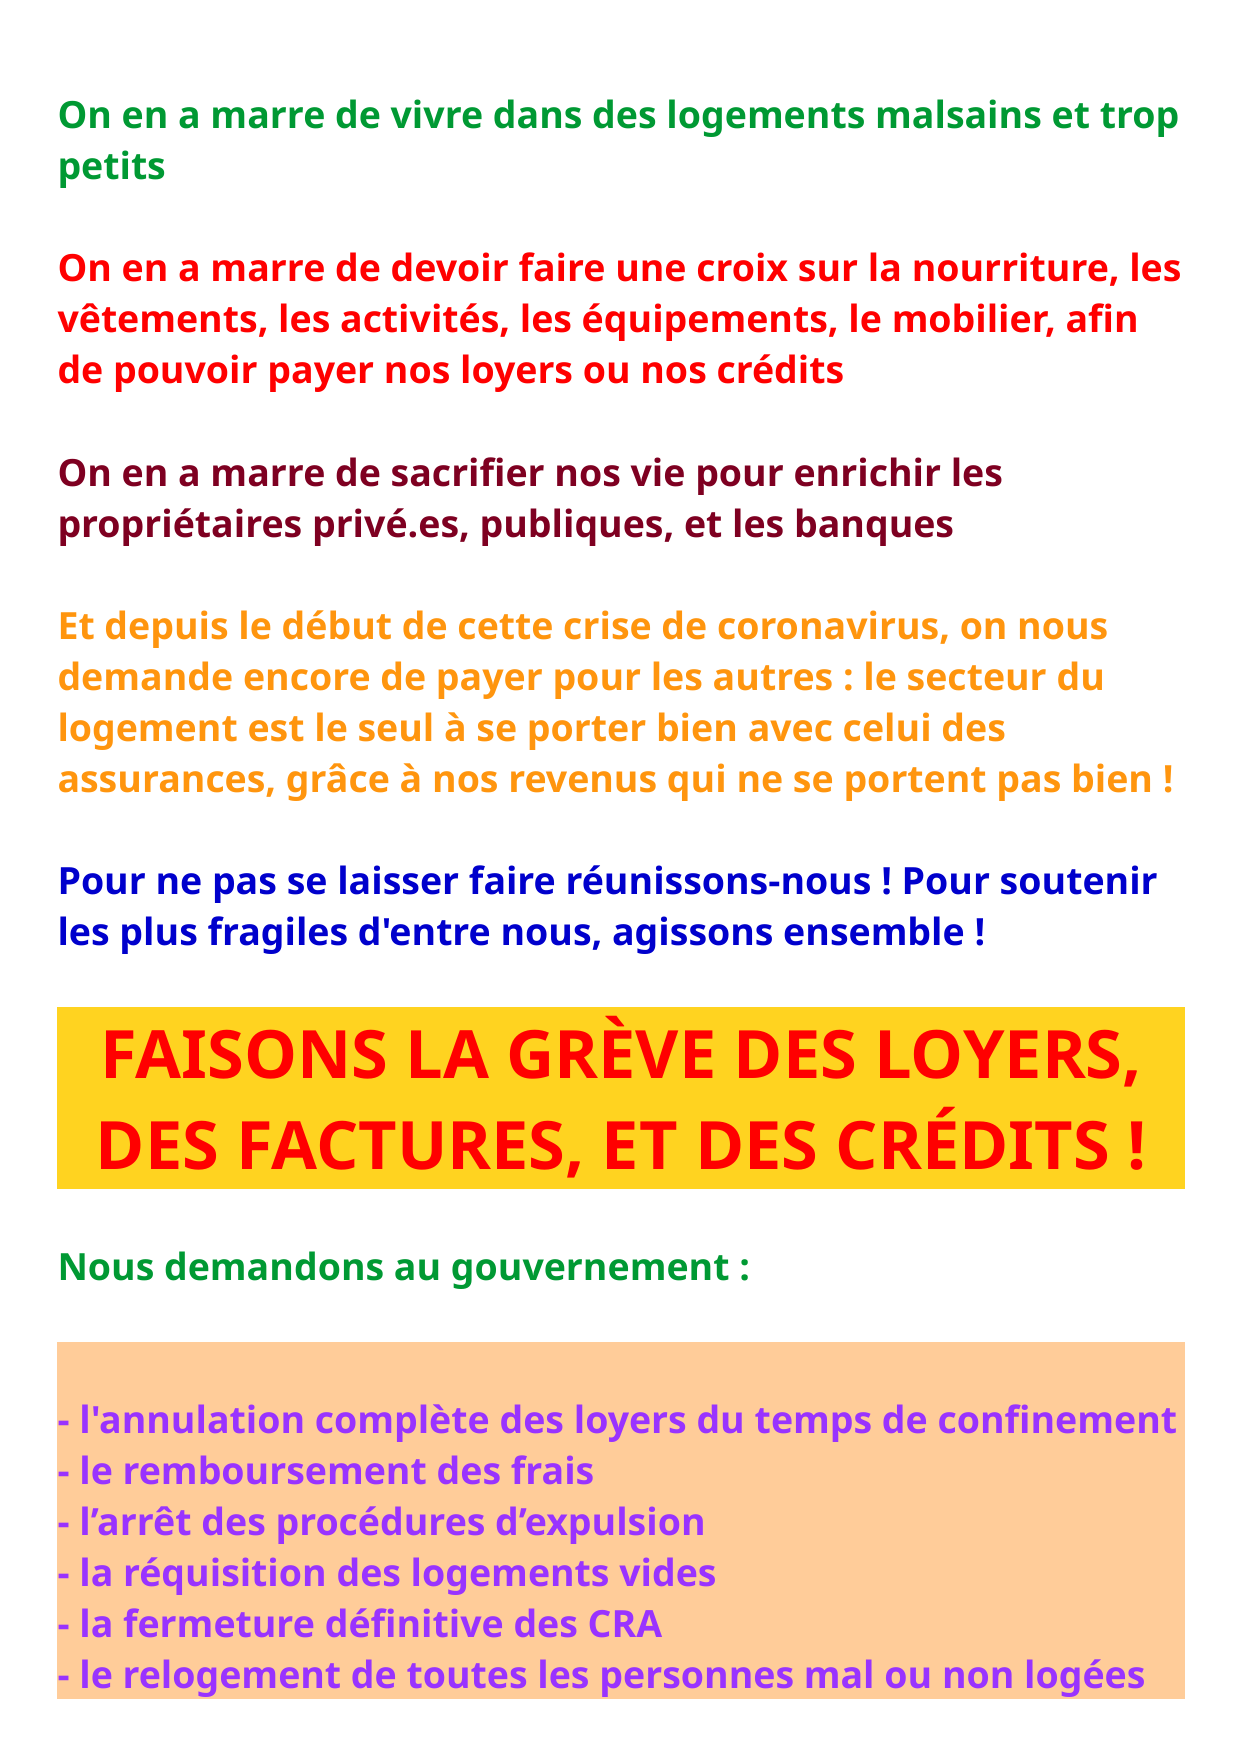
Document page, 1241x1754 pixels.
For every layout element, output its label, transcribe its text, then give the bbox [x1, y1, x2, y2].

text On en a marre de devoir faire une croix sur la nourriture, les vêtements, les activités, les équipements, le mobilier, afin de pouvoir payer nos loyers ou nos crédits [57, 242, 1185, 395]
text Pour ne pas se laisser faire réunissons-nous ! Pour soutenir les plus fragiles d'entre nous, agissons ensemble ! [57, 854, 1185, 956]
text - l'annulation complète des loyers du temps de confinement [57, 1393, 1185, 1444]
text FAISONS LA GRÈVE DES LOYERS, DES FACTURES, ET DES CRÉDITS ! [57, 1007, 1185, 1189]
text - l’arrêt des procédures d’expulsion [57, 1495, 1185, 1546]
text - la réquisition des logements vides [57, 1546, 1185, 1597]
text - la fermeture définitive des CRA [57, 1597, 1185, 1648]
text On en a marre de vivre dans des logements malsains et trop petits [57, 88, 1185, 191]
text Nous demandons au gouvernement : [57, 1240, 1185, 1291]
text - le remboursement des frais [57, 1444, 1185, 1495]
text On en a marre de sacrifier nos vie pour enrichir les propriétaires privé.es, publiques, et les banques [57, 446, 1185, 548]
text - le relogement de toutes les personnes mal ou non logées [57, 1648, 1185, 1699]
text Et depuis le début de cette crise de coronavirus, on nous demande encore de payer pour les autres : le secteur du logement est le seul à se porter bien avec celui des assurances, grâce à nos revenus qui ne se portent pas bien ! [57, 599, 1185, 803]
